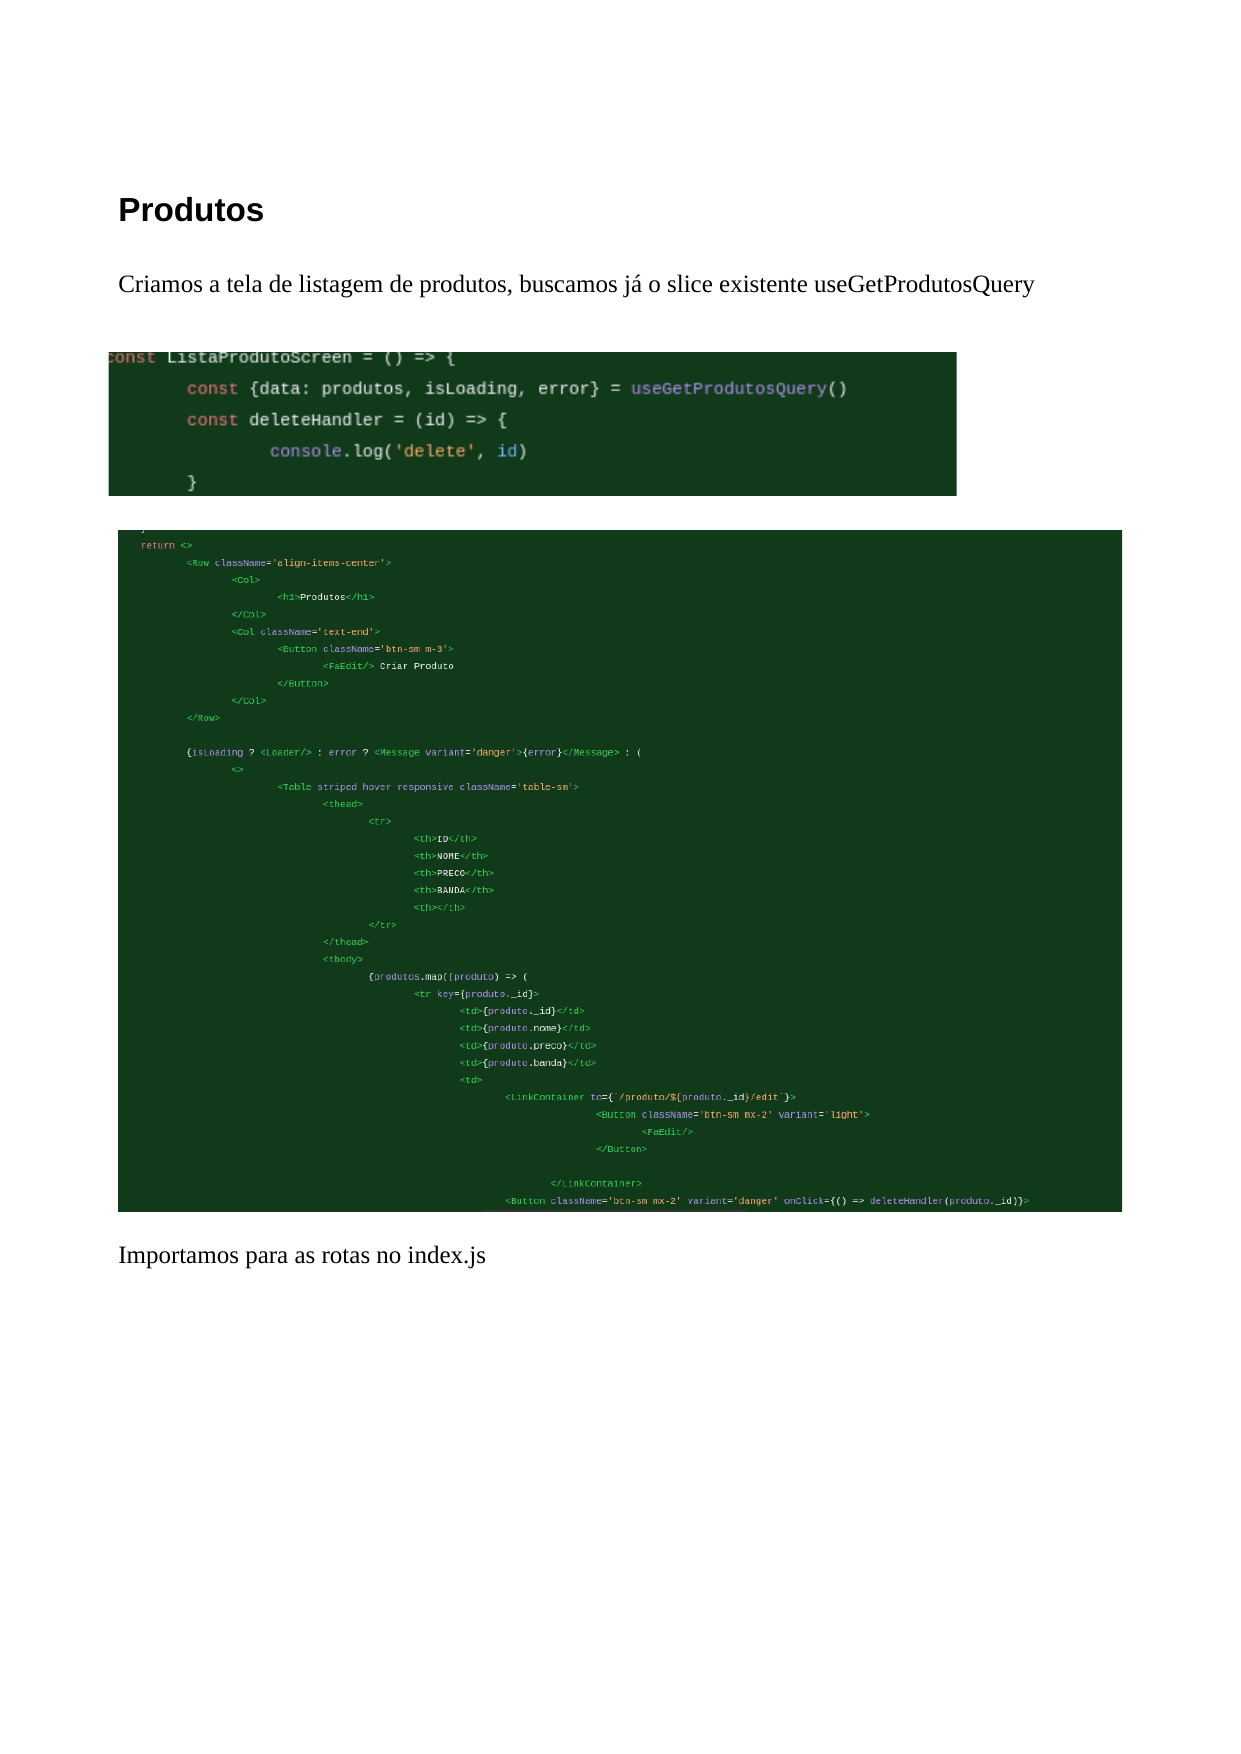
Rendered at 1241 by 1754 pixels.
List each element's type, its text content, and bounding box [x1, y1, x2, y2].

subtitle Produtos [118, 190, 1122, 228]
text Criamos a tela de listagem de produtos, buscamos já o slice existente useGetProdutosQuery [118, 269, 1122, 298]
picture [108, 352, 957, 496]
picture [118, 530, 1123, 1212]
text Importamos para as rotas no index.js [118, 1241, 1122, 1269]
